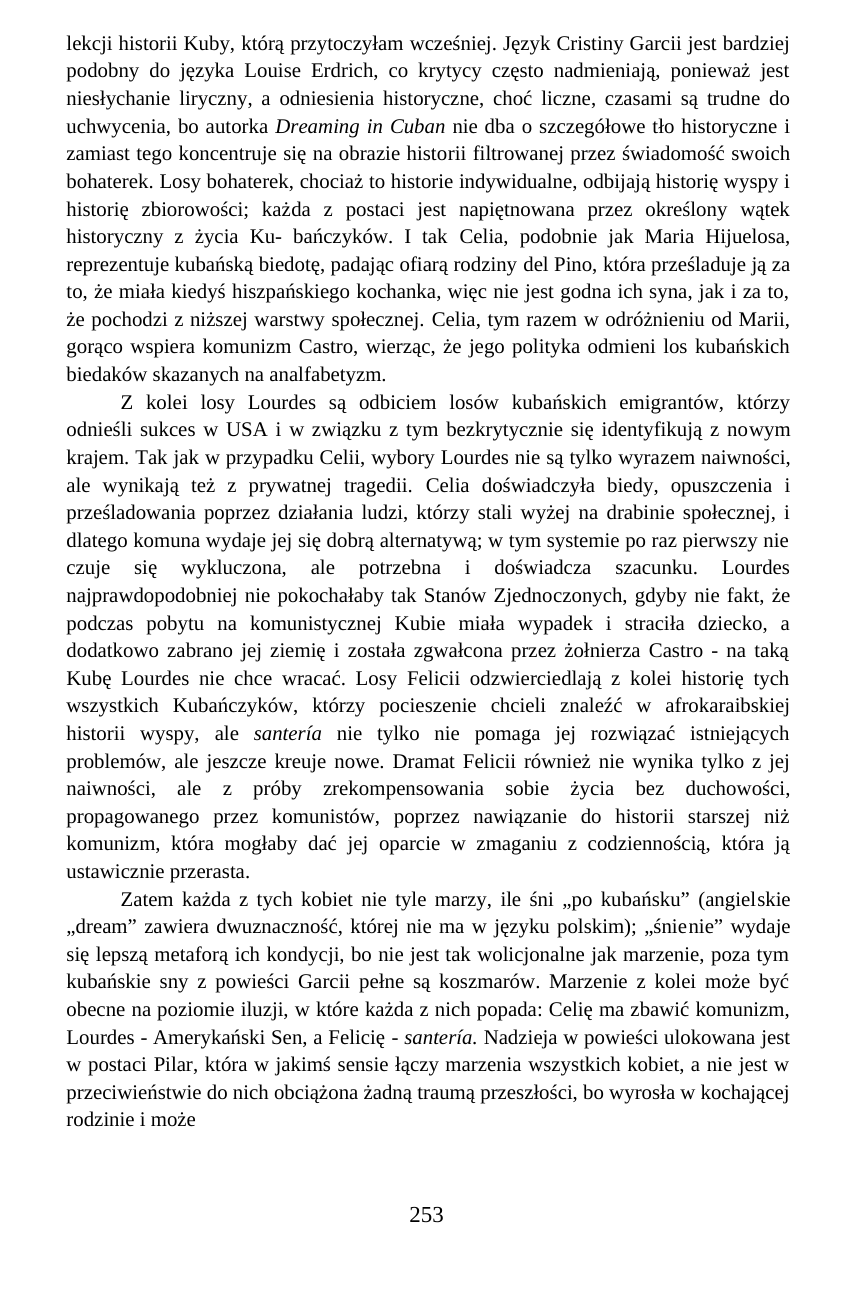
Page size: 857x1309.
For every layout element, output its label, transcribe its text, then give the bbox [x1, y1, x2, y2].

text lekcji historii Kuby, którą przytoczyłam wcześniej. Język Cristiny Garcii jest bardziej podobny do języka Louise Erdrich, co krytycy często nadmieniają, ponieważ jest niesłychanie liryczny, a odniesienia historyczne, choć liczne, czasami są trudne do uchwycenia, bo autorka Dreaming in Cuban nie dba o szczegółowe tło historyczne i zamiast tego koncentruje się na obrazie histo­rii filtrowanej przez świadomość swoich bohaterek. Losy bohaterek, chociaż to historie indywidualne, odbijają historię wyspy i historię zbiorowości; każ­da z postaci jest napiętnowana przez określony wątek historyczny z życia Ku- bańczyków. I tak Celia, podobnie jak Maria Hijuelosa, reprezentuje kubańską biedotę, padając ofiarą rodziny del Pino, która prześladuje ją za to, że miała kiedyś hiszpańskiego kochanka, więc nie jest godna ich syna, jak i za to, że pochodzi z niższej warstwy społecznej. Celia, tym razem w odróżnieniu od Marii, gorąco wspiera komunizm Castro, wierząc, że jego polityka odmieni los kubańskich biedaków skazanych na analfabetyzm. [66, 31, 791, 386]
text Zatem każda z tych kobiet nie tyle marzy, ile śni „po kubańsku” (angiel­skie „dream” zawiera dwuznaczność, której nie ma w języku polskim); „śnie­nie” wydaje się lepszą metaforą ich kondycji, bo nie jest tak wolicjonalne jak marzenie, poza tym kubańskie sny z powieści Garcii pełne są koszmarów. Marzenie z kolei może być obecne na poziomie iluzji, w które każda z nich popada: Celię ma zbawić komunizm, Lourdes - Amerykański Sen, a Felicię - santería. Nadzieja w powieści ulokowana jest w postaci Pilar, która w jakimś sensie łączy marzenia wszystkich kobiet, a nie jest w przeciwieństwie do nich obciążona żadną traumą przeszłości, bo wyrosła w kochającej rodzinie i może [66, 887, 791, 1131]
text 253 [409, 1201, 448, 1228]
text Z kolei losy Lourdes są odbiciem losów kubańskich emigrantów, którzy odnieśli sukces w USA i w związku z tym bezkrytycznie się identyfikują z no­wym krajem. Tak jak w przypadku Celii, wybory Lourdes nie są tylko wyra­zem naiwności, ale wynikają też z prywatnej tragedii. Celia doświadczyła bie­dy, opuszczenia i prześladowania poprzez działania ludzi, którzy stali wyżej na drabinie społecznej, i dlatego komuna wydaje jej się dobrą alternatywą; w tym systemie po raz pierwszy nie czuje się wykluczona, ale potrzebna i doświadcza szacunku. Lourdes najprawdopodobniej nie pokochałaby tak Stanów Zjedno­czonych, gdyby nie fakt, że podczas pobytu na komunistycznej Kubie miała wypadek i straciła dziecko, a dodatkowo zabrano jej ziemię i została zgwałcona przez żołnierza Castro - na taką Kubę Lourdes nie chce wracać. Losy Felicii odzwierciedlają z kolei historię tych wszystkich Kubańczyków, którzy pocie­szenie chcieli znaleźć w afrokaraibskiej historii wyspy, ale santería nie tylko nie pomaga jej rozwiązać istniejących problemów, ale jeszcze kreuje nowe. Dramat Felicii również nie wynika tylko z jej naiwności, ale z próby zrekom­pensowania sobie życia bez duchowości, propagowanego przez komunistów, poprzez nawiązanie do historii starszej niż komunizm, która mogłaby dać jej oparcie w zmaganiu z codziennością, która ją ustawicznie przerasta. [66, 390, 791, 883]
